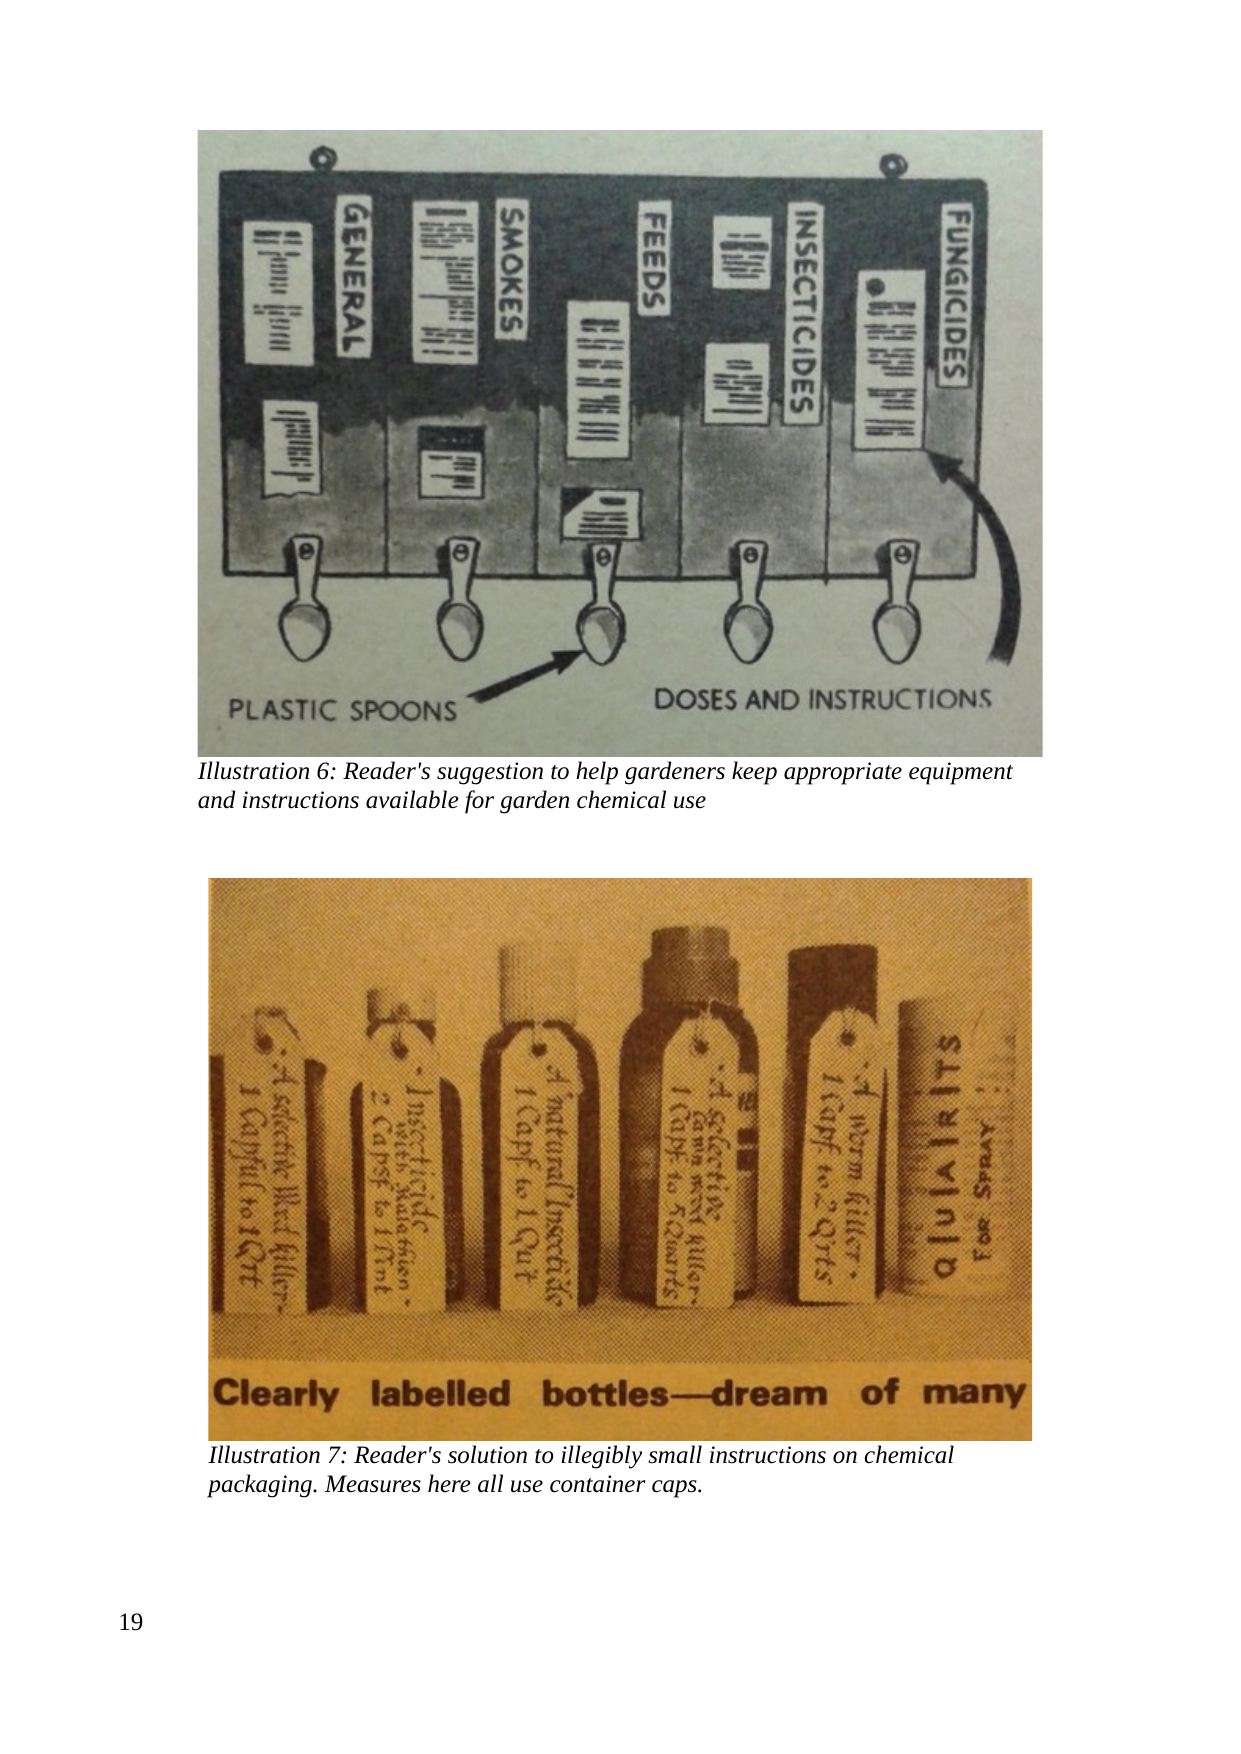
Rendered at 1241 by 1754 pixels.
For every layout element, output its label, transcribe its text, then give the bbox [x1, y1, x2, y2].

picture [197, 130, 1043, 757]
text Illustration 6: Reader's suggestion to help gardeners keep appropriate equipment and instructions available for garden chemical use [198, 757, 1043, 814]
text Illustration 7: Reader's solution to illegibly small instructions on chemical packaging. Measures here all use container caps. [208, 1441, 1032, 1498]
picture [208, 878, 1033, 1441]
